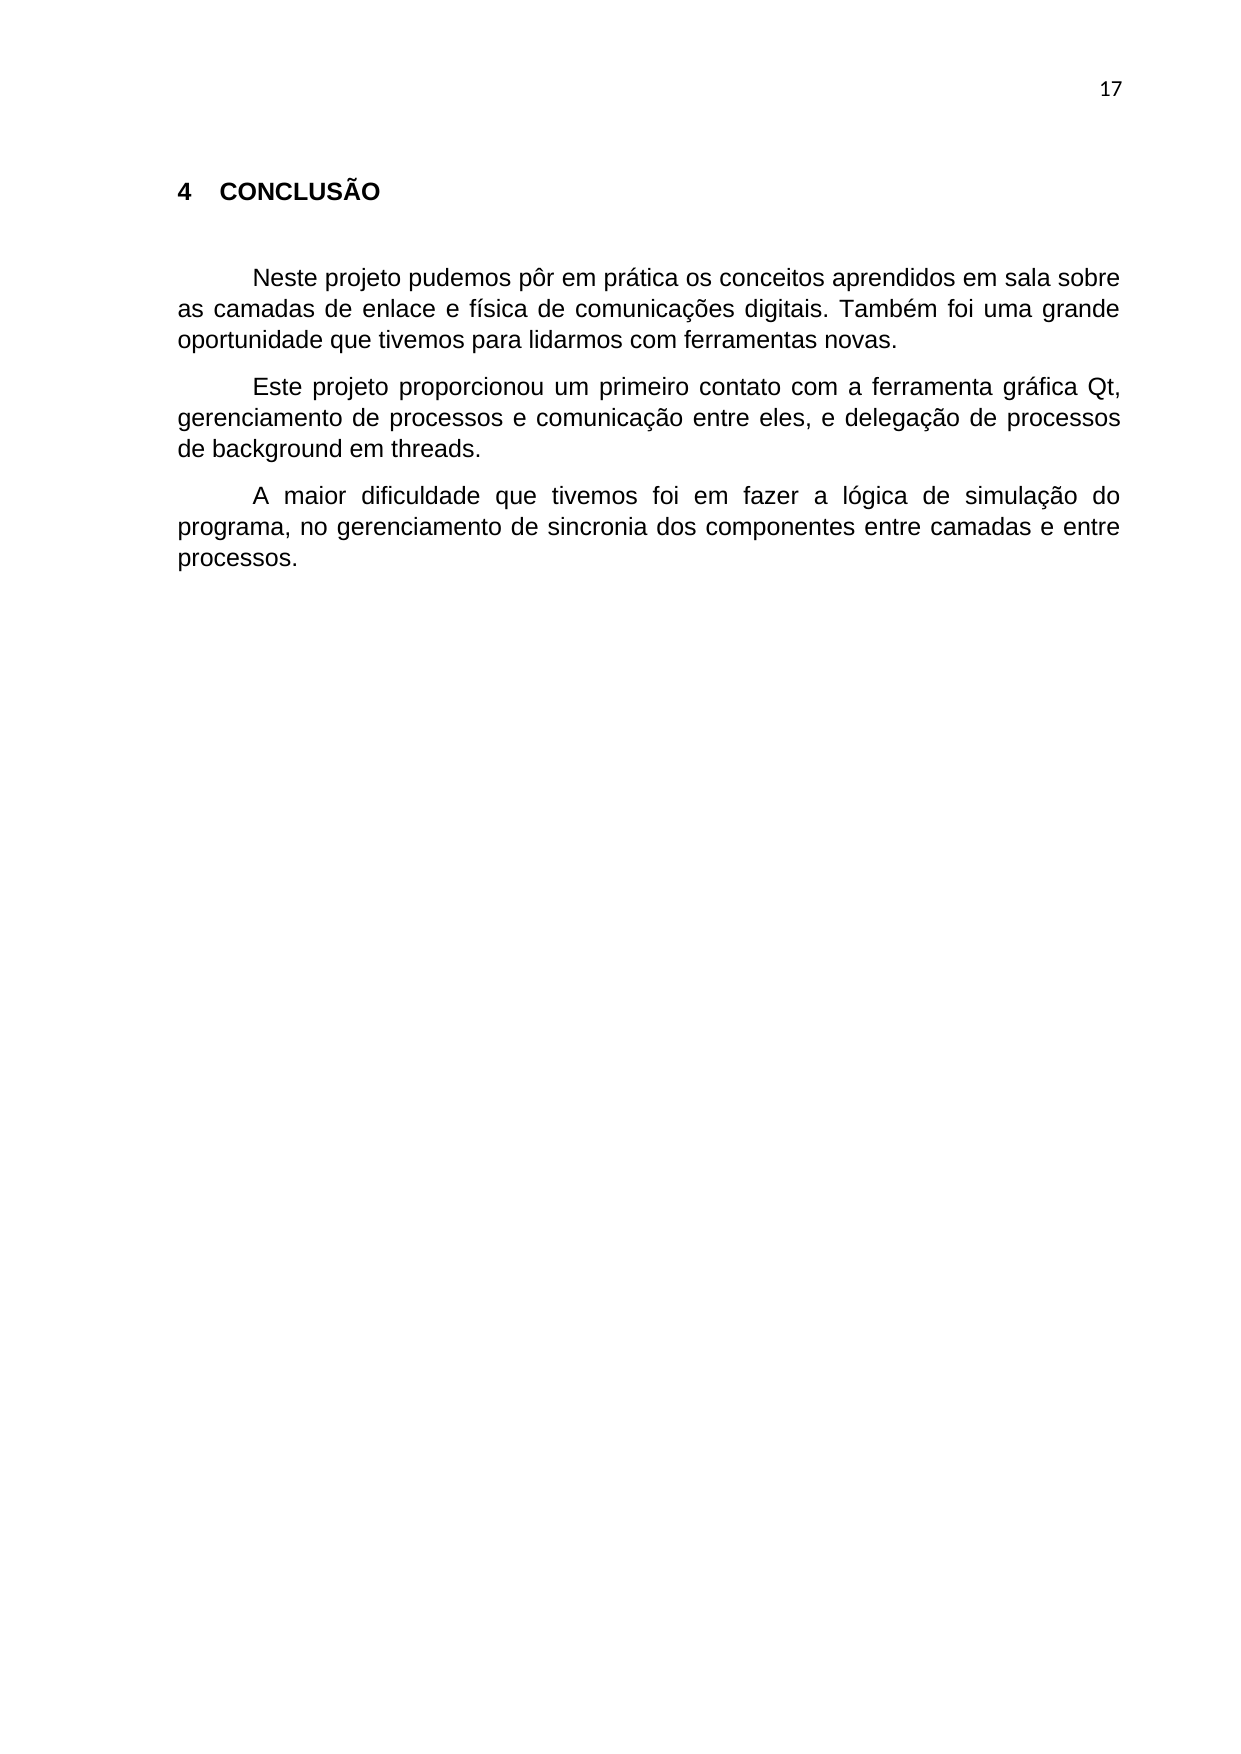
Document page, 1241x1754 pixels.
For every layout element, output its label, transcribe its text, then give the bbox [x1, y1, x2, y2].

list CONCLUSÃO [177, 177, 1122, 206]
text Neste projeto pudemos pôr em prática os conceitos aprendidos em sala sobre as camadas de enlace e física de comunicações digitais. Também foi uma grande oportunidade que tivemos para lidarmos com ferramentas novas. [177, 263, 1122, 354]
text A maior dificuldade que tivemos foi em fazer a lógica de simulação do programa, no gerenciamento de sincronia dos componentes entre camadas e entre processos. [177, 481, 1122, 571]
text Este projeto proporcionou um primeiro contato com a ferramenta gráfica Qt, gerenciamento de processos e comunicação entre eles, e delegação de processos de background em threads. [177, 372, 1122, 462]
